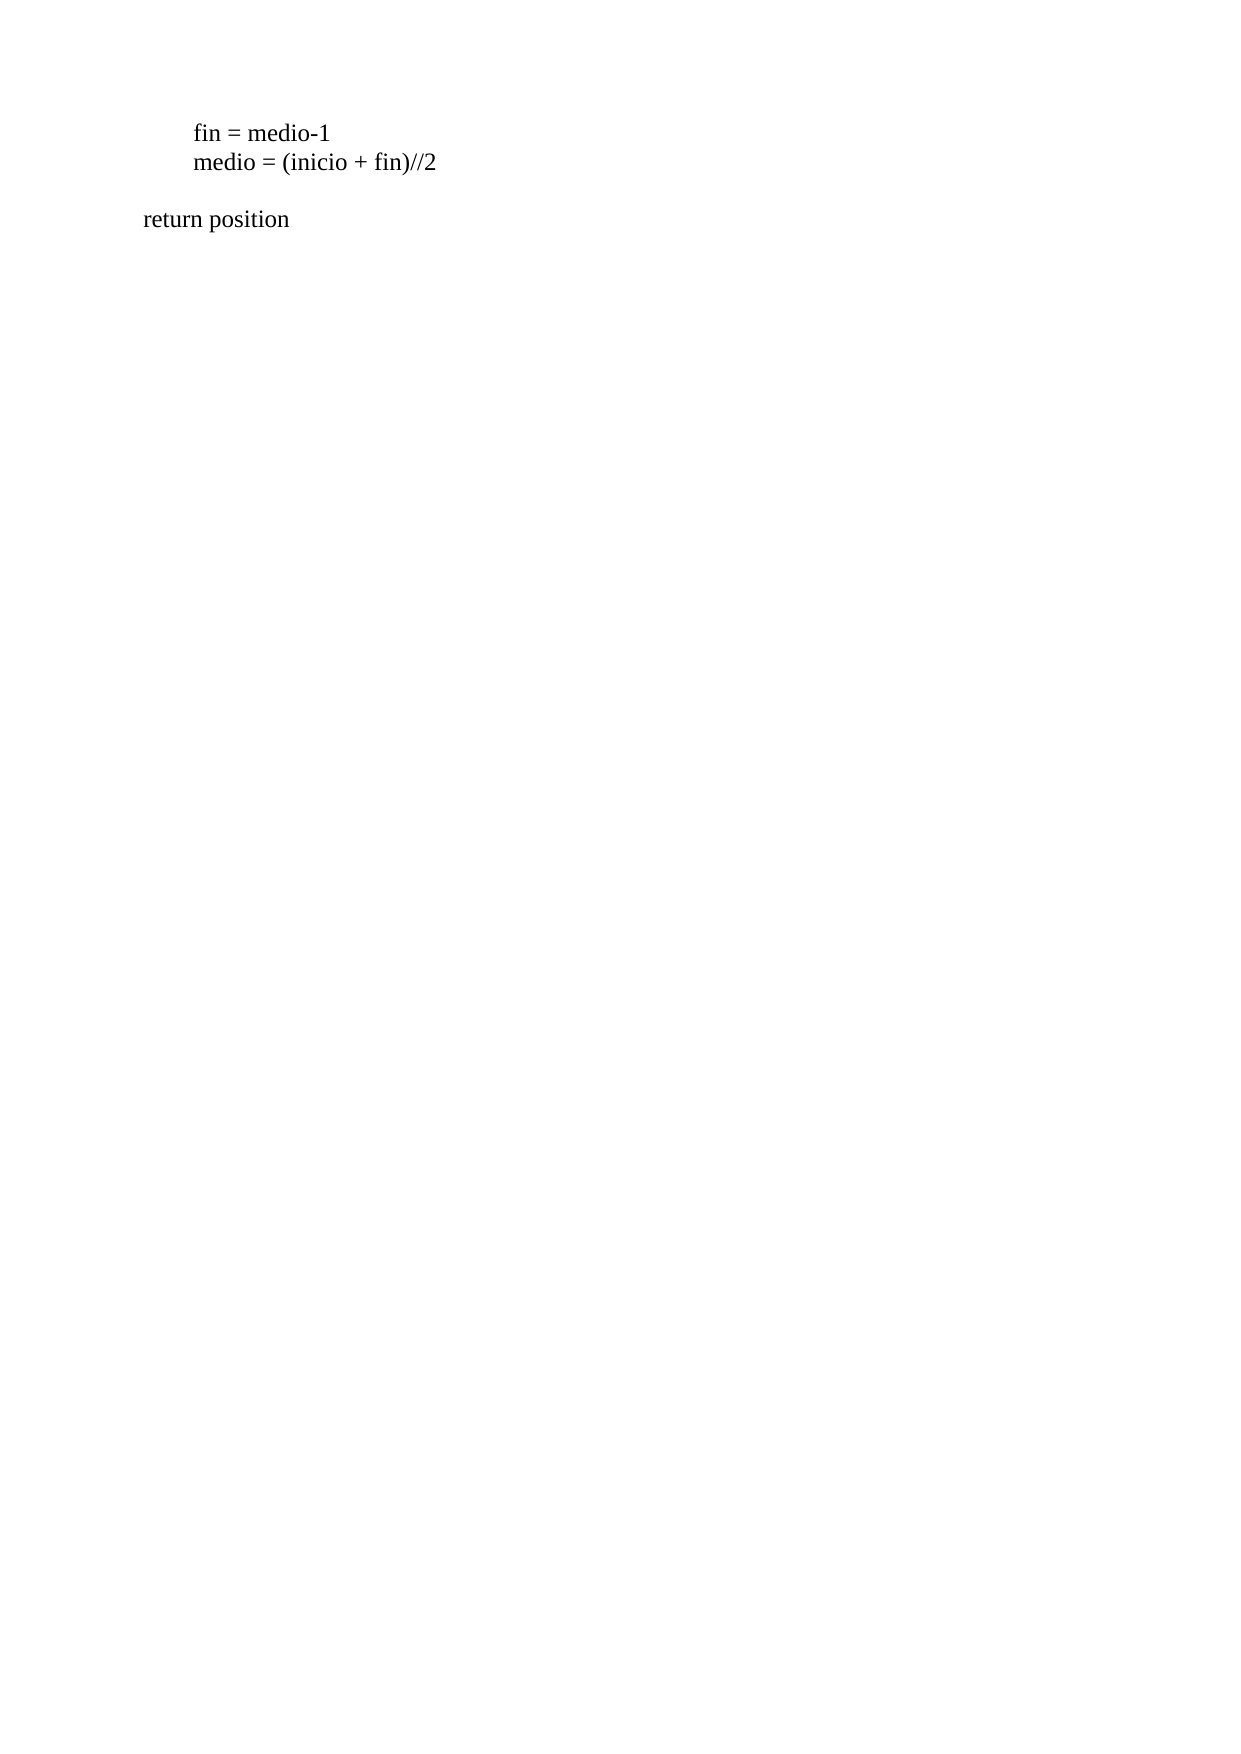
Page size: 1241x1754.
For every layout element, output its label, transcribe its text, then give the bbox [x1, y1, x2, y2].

text fin = medio-1 [118, 118, 1122, 147]
text return position [118, 204, 1122, 233]
text medio = (inicio + fin)//2 [118, 147, 1122, 176]
